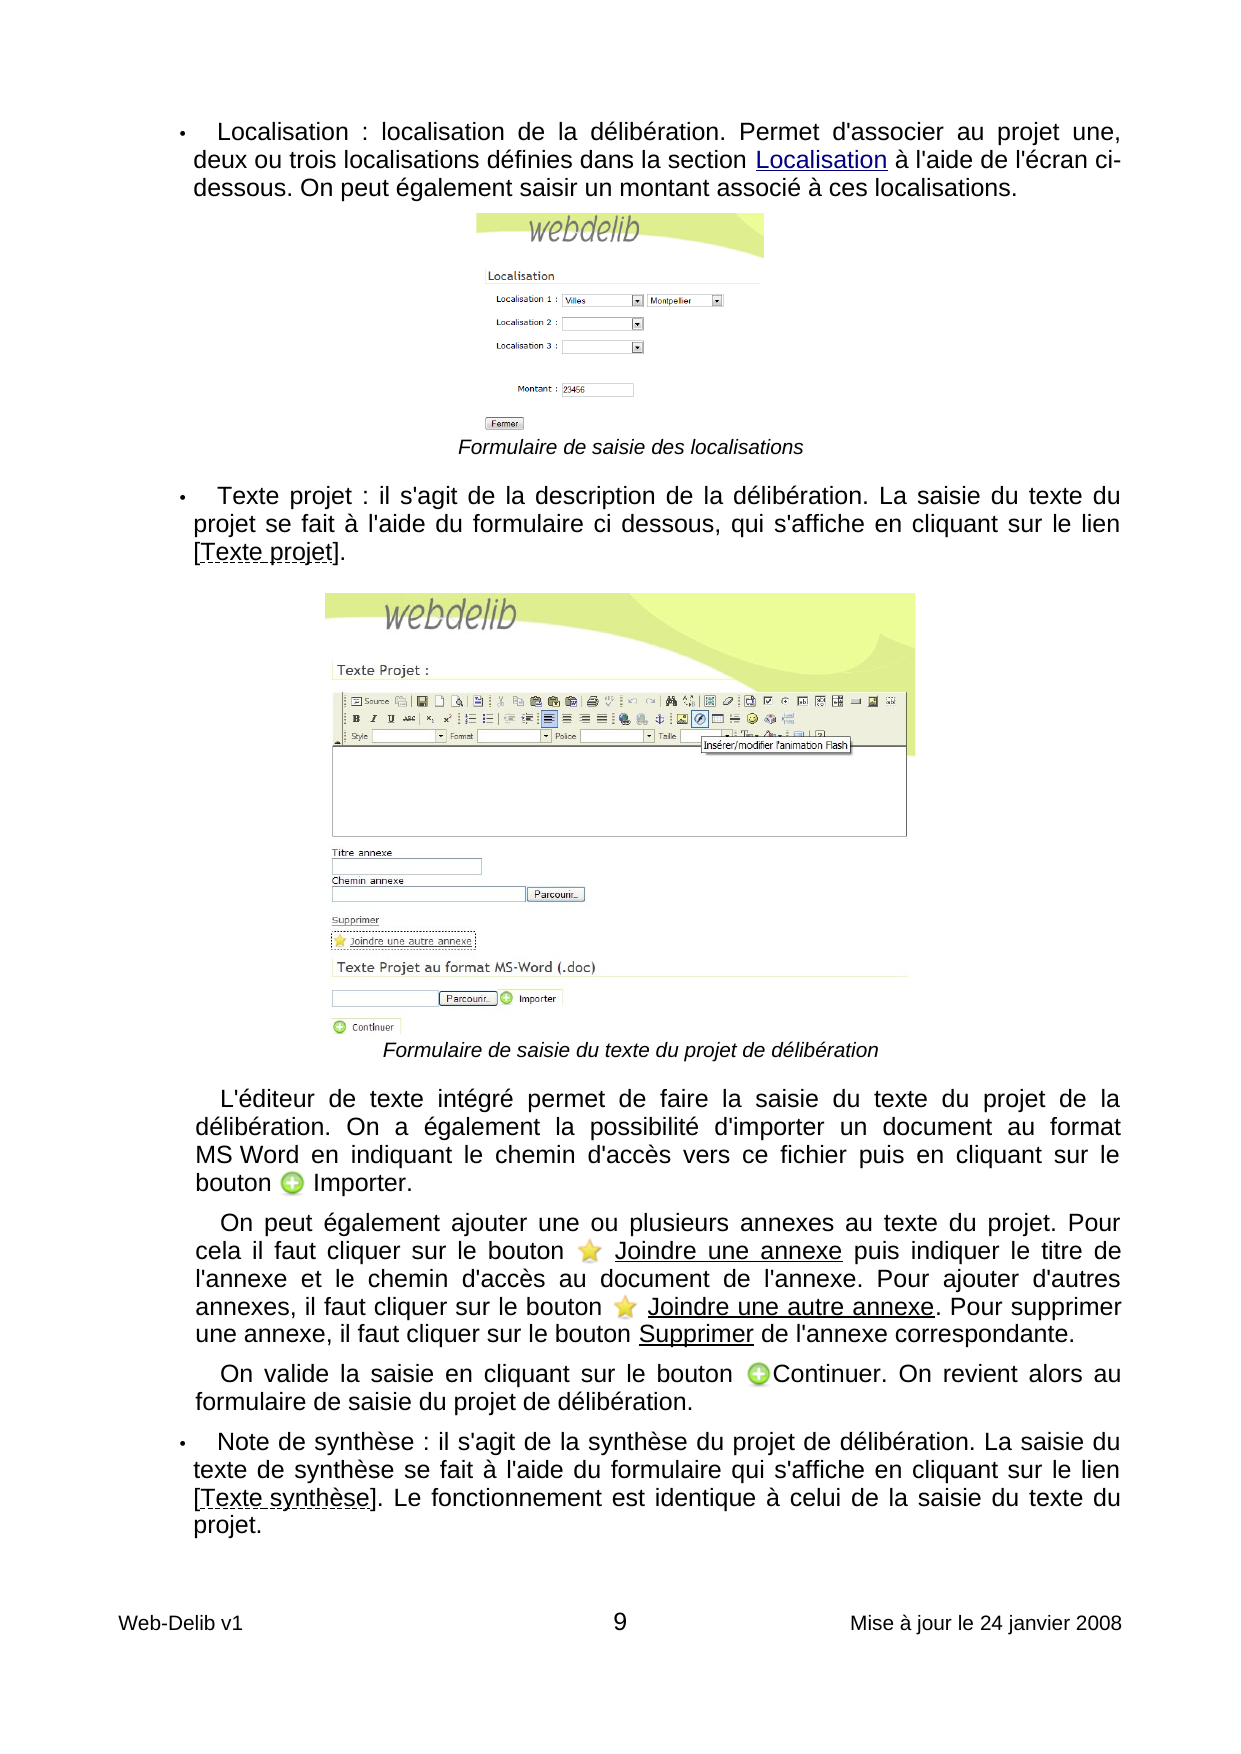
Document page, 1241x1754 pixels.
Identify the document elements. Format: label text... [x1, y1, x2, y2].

text Formulaire de saisie du texte du projet de délibération [118, 578, 1122, 1062]
picture [576, 1236, 604, 1265]
text On peut également ajouter une ou plusieurs annexes au texte du projet. Pour cela il faut cliquer sur le bouton Joindre une annexe puis indiquer le titre de l'annexe et le chemin d'accès au document de l'annexe. Pour ajouter d'autres annexes, il faut cliquer sur le bouton Joindre une autre annexe. Pour supprimer une annexe, il faut cliquer sur le bouton Supprimer de l'annexe correspondante. [195, 1209, 1122, 1348]
picture [611, 1292, 639, 1321]
list Localisation : localisation de la délibération. Permet d'associer au projet une, deux ou trois localisations définies dans la section Localisation à l'aide de l'écran ci-dessous. On peut également saisir un montant associé à ces localisations. [156, 118, 1122, 202]
picture [476, 213, 764, 436]
picture [325, 593, 916, 1039]
text Formulaire de saisie des localisations [118, 436, 1122, 458]
list Note de synthèse : il s'agit de la synthèse du projet de délibération. La saisie du texte de synthèse se fait à l'aide du formulaire qui s'affiche en cliquant sur le lien [Texte synthèse]. Le fonctionnement est identique à celui de la saisie du texte du projet. [156, 1428, 1122, 1539]
list Texte projet : il s'agit de la description de la délibération. La saisie du texte du projet se fait à l'aide du formulaire ci dessous, qui s'affiche en cliquant sur le lien [Texte projet]. [156, 482, 1122, 566]
text On valide la saisie en cliquant sur le bouton Continuer. On revient alors au formulaire de saisie du projet de délibération. [195, 1360, 1122, 1416]
text L'éditeur de texte intégré permet de faire la saisie du texte du projet de la délibération. On a également la possibilité d'importer un document au format MS Word en indiquant le chemin d'accès vers ce fichier puis en cliquant sur le bouton Importer. [195, 1085, 1122, 1197]
picture [278, 1169, 307, 1197]
picture [745, 1360, 773, 1388]
